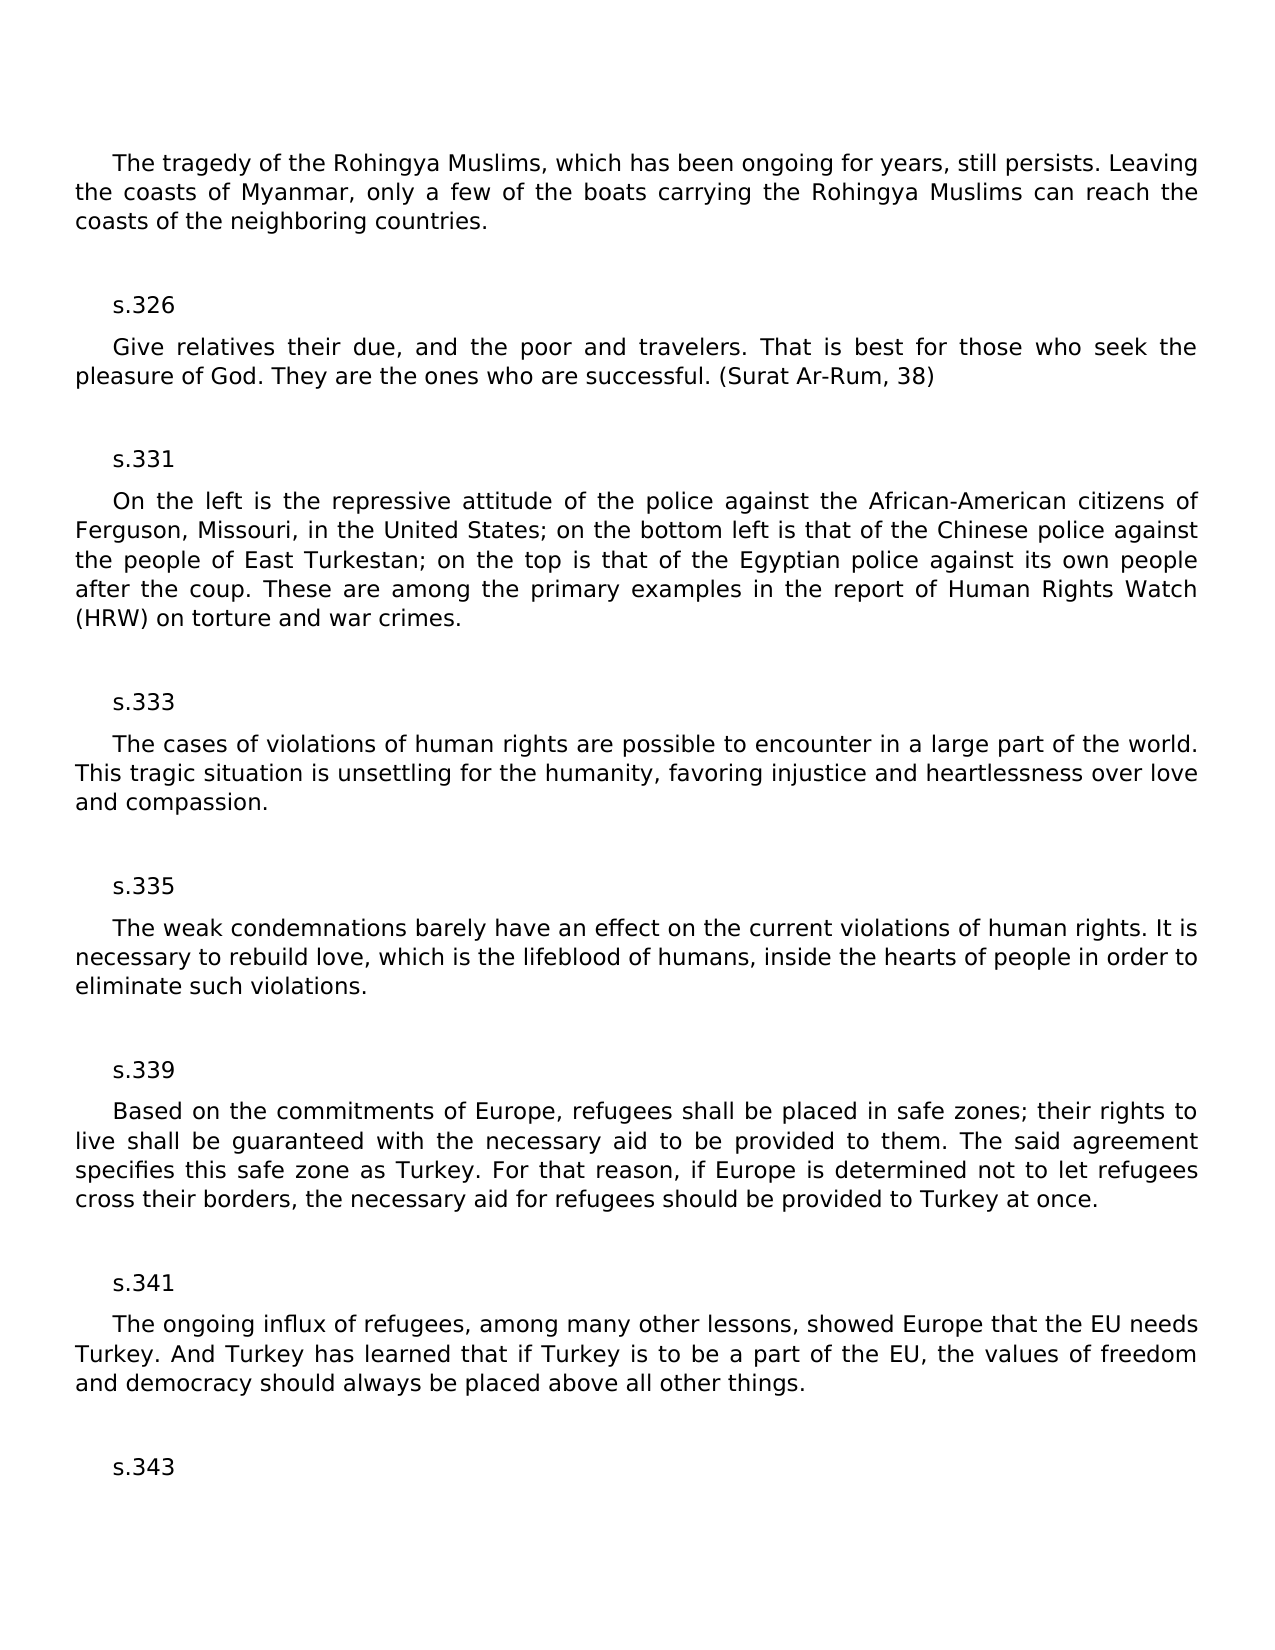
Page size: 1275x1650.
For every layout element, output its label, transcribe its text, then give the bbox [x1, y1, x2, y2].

text The weak condemnations barely have an effect on the current violations of human rights. It is necessary to rebuild love, which is the lifeblood of humans, inside the hearts of people in order to eliminate such violations. [75, 915, 1200, 1000]
text s.331 [75, 447, 1200, 473]
text s.341 [75, 1270, 1200, 1297]
text On the left is the repressive attitude of the police against the African-American citizens of Ferguson, Missouri, in the United States; on the bottom left is that of the Chinese police against the people of East Turkestan; on the top is that of the Egyptian police against its own people after the coup. These are among the primary examples in the report of Human Rights Watch (HRW) on torture and war crimes. [75, 488, 1200, 632]
text s.333 [75, 689, 1200, 716]
text s.335 [75, 873, 1200, 899]
text The tragedy of the Rohingya Muslims, which has been ongoing for years, still persists. Leaving the coasts of Myanmar, only a few of the boats carrying the Rohingya Muslims can reach the coasts of the neighboring countries. [75, 150, 1200, 235]
text s.343 [75, 1454, 1200, 1480]
text Give relatives their due, and the poor and travelers. That is best for those who seek the pleasure of God. They are the ones who are successful. (Surat Ar-Rum, 38) [75, 334, 1200, 390]
text Based on the commitments of Europe, refugees shall be placed in safe zones; their rights to live shall be guaranteed with the necessary aid to be provided to them. The said agreement specifies this safe zone as Turkey. For that reason, if Europe is determined not to let refugees cross their borders, the necessary aid for refugees should be provided to Turkey at once. [75, 1098, 1200, 1213]
text s.326 [75, 292, 1200, 319]
text s.339 [75, 1057, 1200, 1083]
text The ongoing influx of refugees, among many other lessons, showed Europe that the EU needs Turkey. And Turkey has learned that if Turkey is to be a part of the EU, the values of freedom and democracy should always be placed above all other things. [75, 1312, 1200, 1397]
text The cases of violations of human rights are possible to encounter in a large part of the world. This tragic situation is unsettling for the humanity, favoring injustice and heartlessness over love and compassion. [75, 731, 1200, 816]
